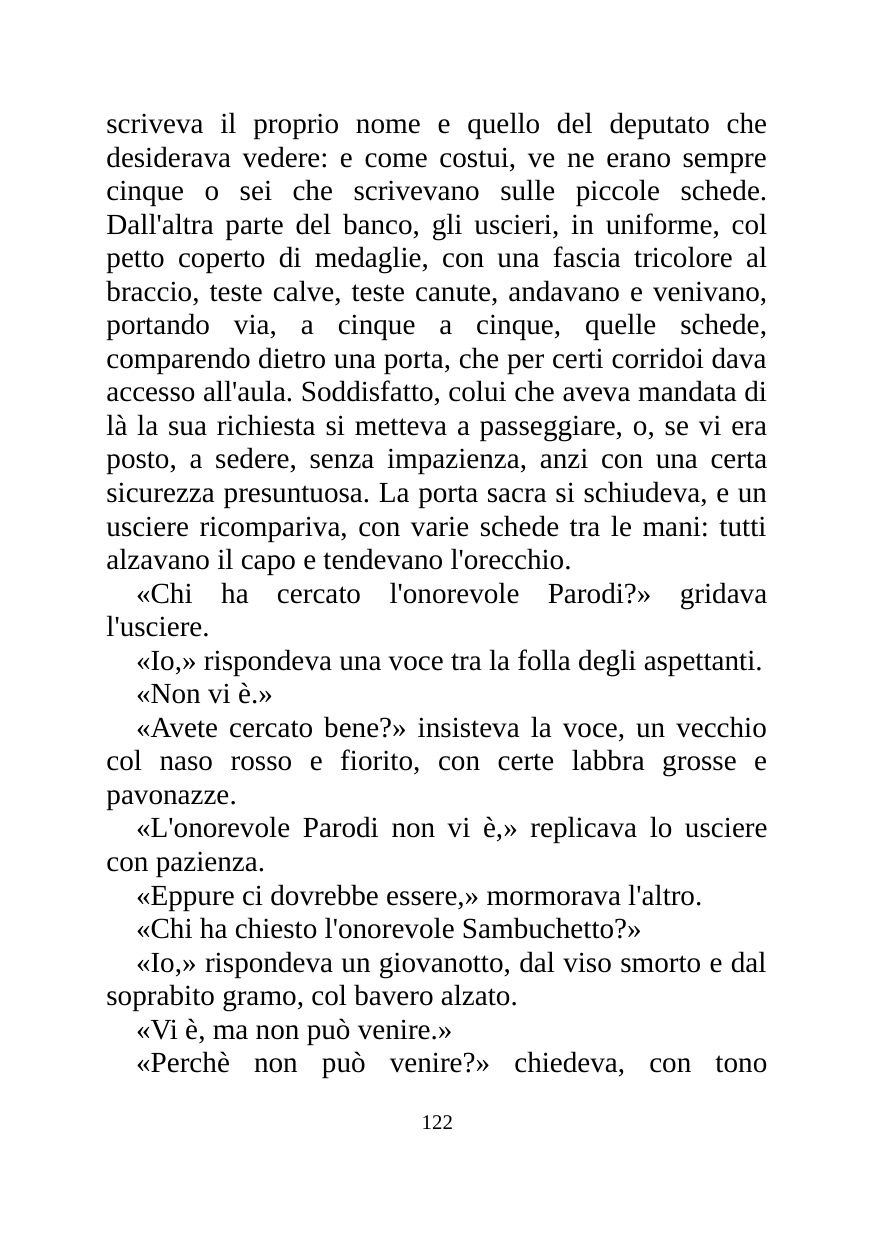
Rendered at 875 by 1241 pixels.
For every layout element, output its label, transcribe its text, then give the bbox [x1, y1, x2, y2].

text «Avete cercato bene?» insisteva la voce, un vecchio col naso rosso e fiorito, con certe labbra grosse e pavonazze. [106, 710, 768, 811]
text «Chi ha chiesto l'onorevole Sambuchetto?» [106, 911, 768, 945]
text «Perchè non può venire?» chiedeva, con tono [106, 1045, 768, 1079]
text «Io,» rispondeva un giovanotto, dal viso smorto e dal soprabito gramo, col bavero alzato. [106, 945, 768, 1012]
text «Eppure ci dovrebbe essere,» mormorava l'altro. [106, 878, 768, 911]
text «Vi è, ma non può venire.» [106, 1012, 768, 1045]
text «L'onorevole Parodi non vi è,» replicava lo usciere con pazienza. [106, 811, 768, 878]
text scriveva il proprio nome e quello del deputato che desiderava vedere: e come costui, ve ne erano sempre cinque o sei che scrivevano sulle piccole schede. Dall'altra parte del banco, gli uscieri, in uniforme, col petto coperto di medaglie, con una fascia tricolore al braccio, teste calve, teste canute, andavano e venivano, portando via, a cinque a cinque, quelle schede, comparendo dietro una porta, che per certi corridoi dava accesso all'aula. Soddisfatto, colui che aveva mandata di là la sua richiesta si metteva a passeggiare, o, se vi era posto, a sedere, senza impazienza, anzi con una certa sicurezza presuntuosa. La porta sacra si schiudeva, e un usciere ricompariva, con varie schede tra le mani: tutti alzavano il capo e tendevano l'orecchio. [106, 106, 768, 576]
text «Io,» rispondeva una voce tra la folla degli aspettanti. [106, 643, 768, 676]
text «Chi ha cercato l'onorevole Parodi?» gridava l'usciere. [106, 576, 768, 643]
text «Non vi è.» [106, 676, 768, 710]
